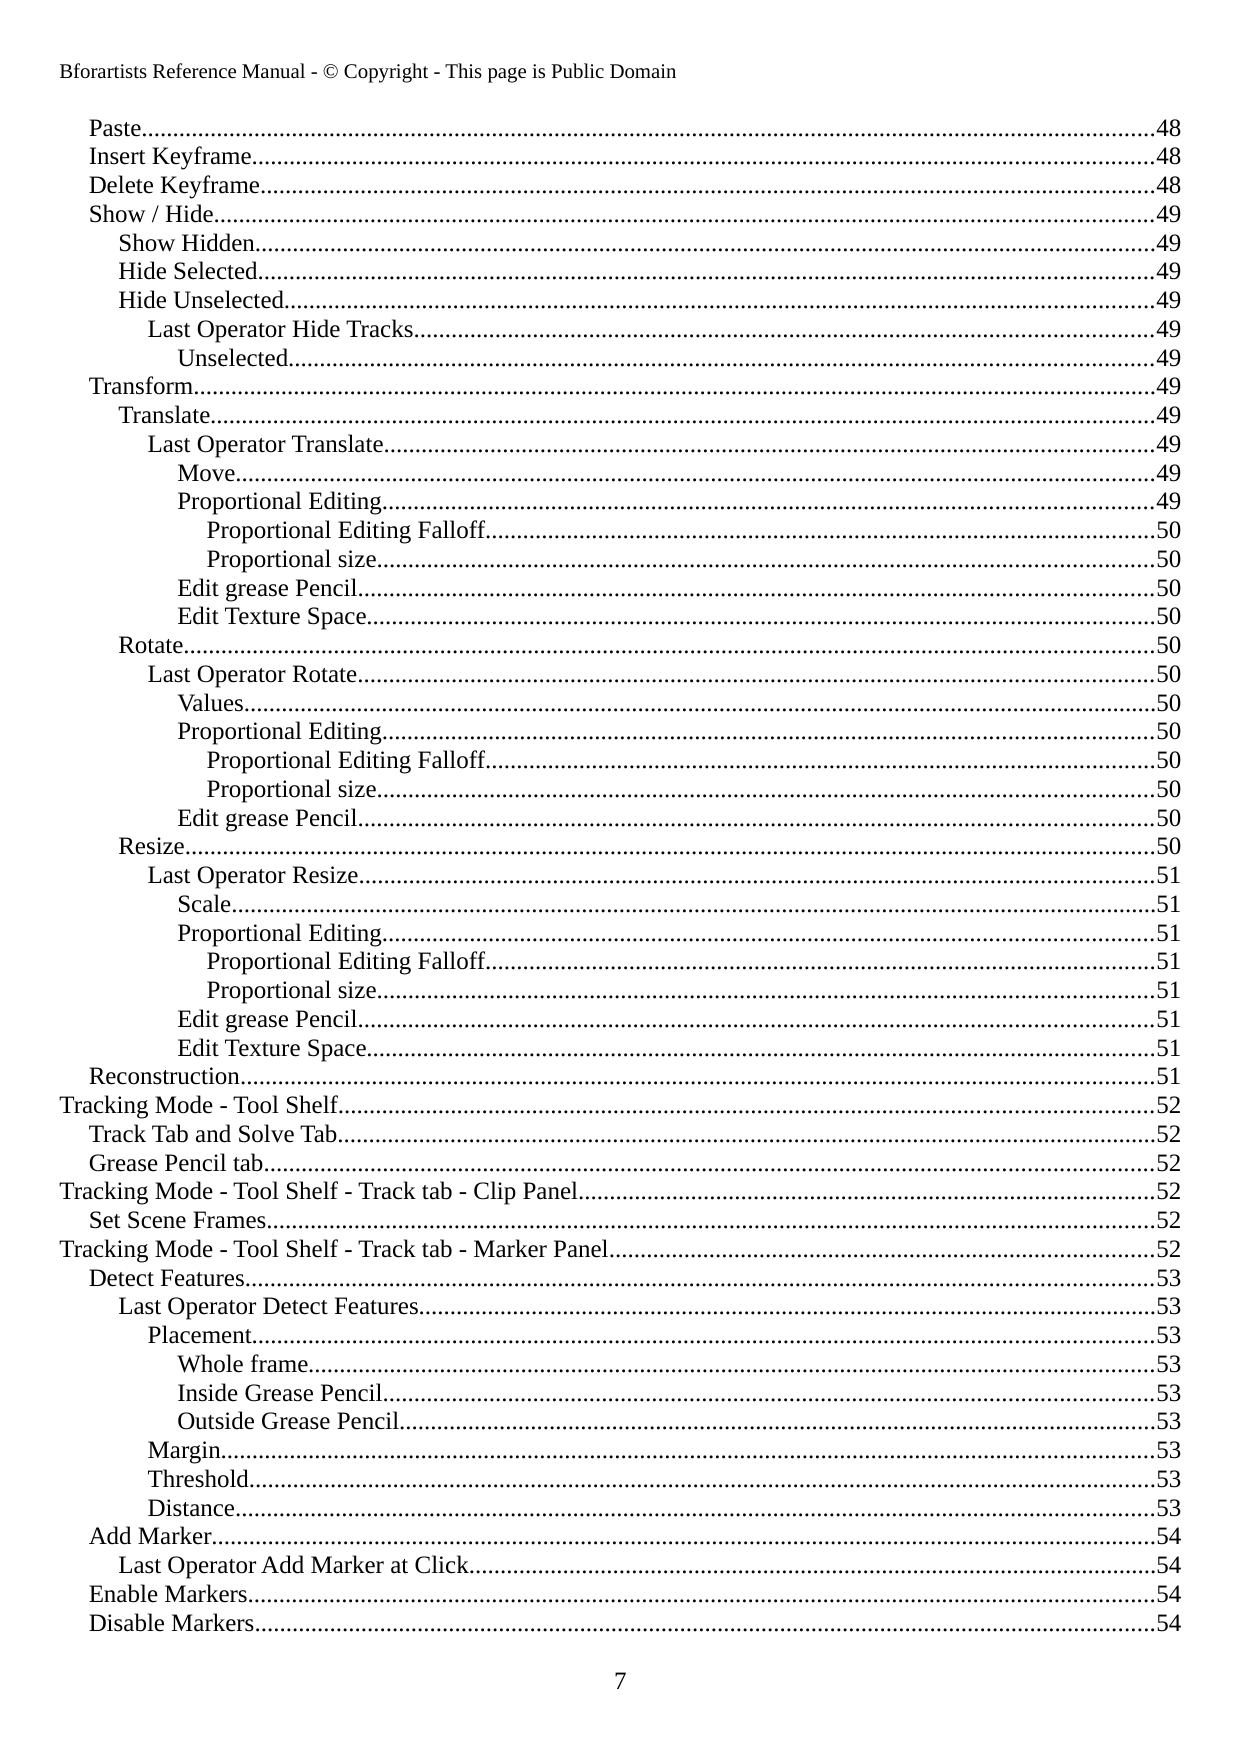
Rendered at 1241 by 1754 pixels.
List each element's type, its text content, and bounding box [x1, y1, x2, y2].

text Resize 50 [118, 831, 1181, 860]
text Proportional Editing 50 [177, 716, 1181, 745]
text Proportional Editing 49 [177, 486, 1181, 515]
text Disable Markers 54 [88, 1608, 1181, 1636]
text Reconstruction 51 [88, 1061, 1181, 1090]
text Proportional Editing Falloff 50 [206, 515, 1181, 544]
text Grease Pencil tab 52 [88, 1148, 1181, 1176]
text Last Operator Resize 51 [147, 860, 1181, 889]
text Hide Selected 49 [118, 256, 1181, 285]
text Proportional size 50 [206, 544, 1181, 573]
text Proportional size 51 [206, 975, 1181, 1004]
text Whole frame 53 [177, 1349, 1181, 1378]
text Tracking Mode - Tool Shelf - Track tab - Marker Panel 52 [59, 1234, 1181, 1263]
text Proportional Editing Falloff 51 [206, 946, 1181, 975]
text Detect Features 53 [88, 1263, 1181, 1291]
text Translate 49 [118, 400, 1181, 429]
text Last Operator Rotate 50 [147, 659, 1181, 688]
text Show / Hide 49 [88, 199, 1181, 228]
text Placement 53 [147, 1320, 1181, 1349]
text Last Operator Hide Tracks 49 [147, 314, 1181, 343]
text Paste 48 [88, 113, 1181, 141]
text Proportional Editing 51 [177, 918, 1181, 946]
text Proportional size 50 [206, 774, 1181, 803]
text Add Marker 54 [88, 1521, 1181, 1550]
text Threshold 53 [147, 1464, 1181, 1493]
text Rotate 50 [118, 630, 1181, 659]
text Tracking Mode - Tool Shelf - Track tab - Clip Panel 52 [59, 1176, 1181, 1205]
text Edit Texture Space 51 [177, 1033, 1181, 1061]
text Values 50 [177, 688, 1181, 716]
text Proportional Editing Falloff 50 [206, 745, 1181, 774]
text Edit grease Pencil 50 [177, 573, 1181, 601]
text Outside Grease Pencil 53 [177, 1406, 1181, 1435]
text Tracking Mode - Tool Shelf 52 [59, 1090, 1181, 1119]
text Show Hidden 49 [118, 228, 1181, 256]
text Enable Markers 54 [88, 1579, 1181, 1608]
text Transform 49 [88, 371, 1181, 400]
text Unselected 49 [177, 343, 1181, 371]
text Insert Keyframe 48 [88, 141, 1181, 170]
text Track Tab and Solve Tab 52 [88, 1119, 1181, 1148]
text Last Operator Add Marker at Click 54 [118, 1550, 1181, 1579]
text Delete Keyframe 48 [88, 170, 1181, 199]
text Edit grease Pencil 51 [177, 1004, 1181, 1033]
text Set Scene Frames 52 [88, 1205, 1181, 1234]
text Edit Texture Space 50 [177, 601, 1181, 630]
text Distance 53 [147, 1493, 1181, 1521]
text Move 49 [177, 458, 1181, 486]
text Hide Unselected 49 [118, 285, 1181, 314]
text Edit grease Pencil 50 [177, 803, 1181, 831]
text Last Operator Detect Features 53 [118, 1291, 1181, 1320]
text Margin 53 [147, 1435, 1181, 1464]
text Scale 51 [177, 889, 1181, 918]
text Last Operator Translate 49 [147, 429, 1181, 458]
text Inside Grease Pencil 53 [177, 1378, 1181, 1406]
